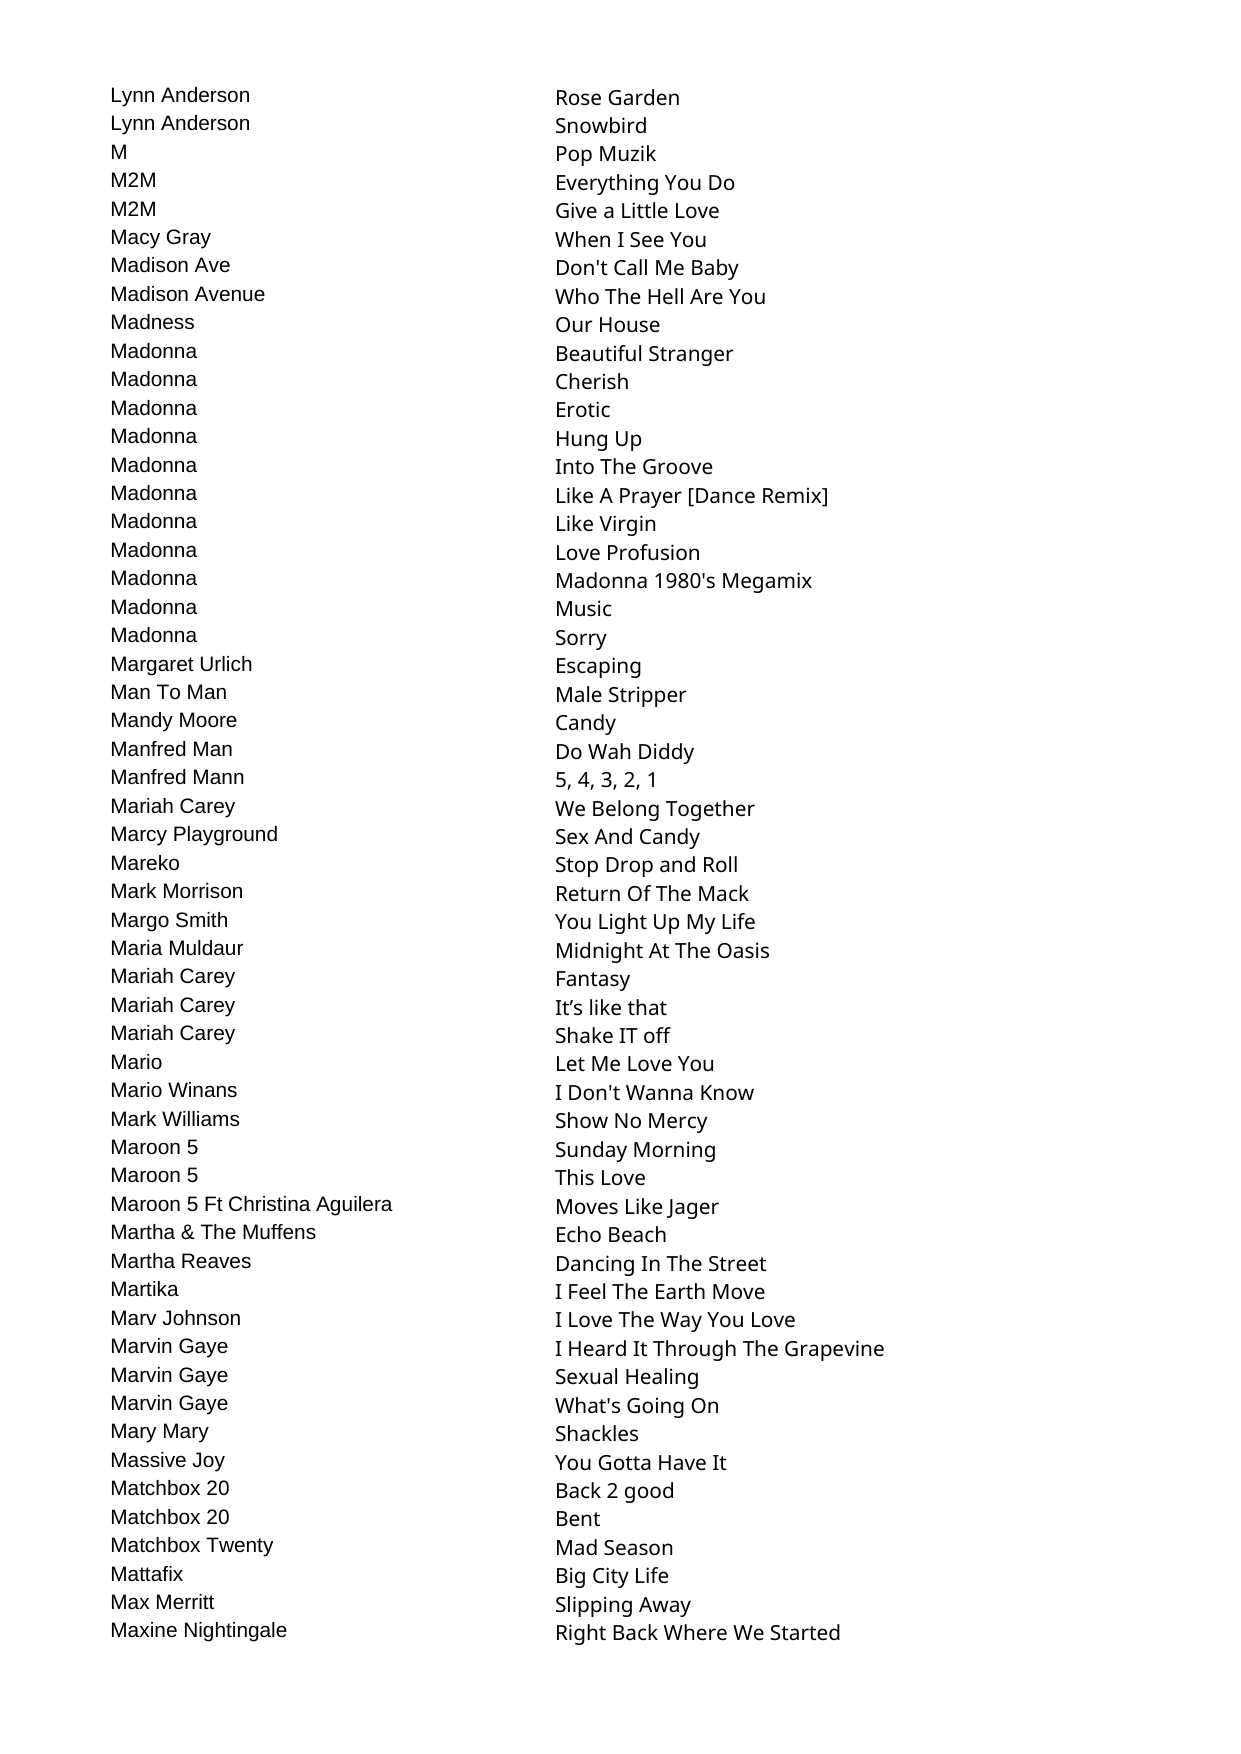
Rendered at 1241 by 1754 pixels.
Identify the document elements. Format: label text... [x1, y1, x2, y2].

table_cell Marv Johnson [99, 1306, 543, 1334]
table_cell Midnight At The Oasis [544, 936, 1090, 964]
table_cell Madison Ave [99, 253, 543, 282]
table_cell Our House [544, 310, 1090, 339]
table_cell Matchbox Twenty [99, 1533, 543, 1561]
table_cell Sorry [544, 623, 1090, 651]
table_cell Martha & The Muffens [99, 1220, 543, 1249]
table_cell Madonna 1980's Megamix [544, 566, 1090, 594]
table_cell Into The Groove [544, 453, 1090, 481]
table_cell Who The Hell Are You [544, 282, 1090, 310]
table_cell Madonna [99, 538, 543, 566]
table_cell Love Profusion [544, 538, 1090, 566]
table_cell Massive Joy [99, 1448, 543, 1476]
table_cell Madonna [99, 566, 543, 594]
table_cell Maroon 5 [99, 1163, 543, 1192]
table_cell Like Virgin [544, 509, 1090, 538]
table_cell Mariah Carey [99, 794, 543, 822]
table_cell Moves Like Jager [544, 1192, 1090, 1220]
table_cell When I See You [544, 225, 1090, 253]
table_cell Let Me Love You [544, 1050, 1090, 1078]
table_cell You Gotta Have It [544, 1448, 1090, 1476]
table_cell Lynn Anderson [99, 111, 543, 139]
table_cell Back 2 good [544, 1476, 1090, 1504]
table_cell Lynn Anderson [99, 83, 543, 111]
table_cell Mariah Carey [99, 964, 543, 993]
table_cell Madison Avenue [99, 282, 543, 310]
table_cell M [99, 140, 543, 168]
table_cell Sex And Candy [544, 822, 1090, 851]
table_cell Give a Little Love [544, 196, 1090, 225]
table_cell Cherish [544, 367, 1090, 396]
table_cell Escaping [544, 651, 1090, 680]
table_cell Hung Up [544, 424, 1090, 452]
table_cell Pop Muzik [544, 140, 1090, 168]
table_cell Marvin Gaye [99, 1363, 543, 1391]
table_cell I Feel The Earth Move [544, 1277, 1090, 1306]
table_cell We Belong Together [544, 794, 1090, 822]
table_cell Do Wah Diddy [544, 737, 1090, 765]
table_cell Snowbird [544, 111, 1090, 139]
table_cell Beautiful Stranger [544, 339, 1090, 367]
table_cell Fantasy [544, 964, 1090, 993]
table_cell Madness [99, 310, 543, 339]
table_cell This Love [544, 1163, 1090, 1192]
table_cell Candy [544, 708, 1090, 737]
table_cell Madonna [99, 453, 543, 481]
table_cell Mary Mary [99, 1419, 543, 1448]
table_cell Slipping Away [544, 1590, 1090, 1618]
table_cell Don't Call Me Baby [544, 253, 1090, 282]
table_cell Martika [99, 1277, 543, 1306]
table_cell Matchbox 20 [99, 1476, 543, 1504]
table_cell Madonna [99, 424, 543, 452]
table_cell Manfred Mann [99, 765, 543, 794]
table_cell Maroon 5 [99, 1135, 543, 1163]
table_cell Matchbox 20 [99, 1505, 543, 1533]
table_cell Madonna [99, 339, 543, 367]
table_cell Music [544, 595, 1090, 623]
table_cell Mario [99, 1050, 543, 1078]
table_cell You Light Up My Life [544, 908, 1090, 936]
table_cell Madonna [99, 595, 543, 623]
table_cell Show No Mercy [544, 1106, 1090, 1135]
table_cell It’s like that [544, 993, 1090, 1021]
table_cell Mark Morrison [99, 879, 543, 907]
table_cell Mandy Moore [99, 708, 543, 737]
table_cell M2M [99, 196, 543, 225]
table_cell Shackles [544, 1419, 1090, 1448]
table_cell I Love The Way You Love [544, 1306, 1090, 1334]
table_cell Man To Man [99, 680, 543, 708]
table_cell Madonna [99, 623, 543, 651]
table_cell Everything You Do [544, 168, 1090, 196]
table_cell Return Of The Mack [544, 879, 1090, 907]
table_cell Mario Winans [99, 1078, 543, 1106]
table_cell Right Back Where We Started [544, 1618, 1090, 1647]
table_cell Mad Season [544, 1533, 1090, 1561]
table_cell Madonna [99, 509, 543, 538]
table_cell Bent [544, 1505, 1090, 1533]
table_cell Macy Gray [99, 225, 543, 253]
table_cell Like A Prayer [Dance Remix] [544, 481, 1090, 509]
table_cell Madonna [99, 396, 543, 424]
table_cell Madonna [99, 367, 543, 396]
table_cell Male Stripper [544, 680, 1090, 708]
table_cell Echo Beach [544, 1220, 1090, 1249]
table_cell M2M [99, 168, 543, 196]
table_cell Marcy Playground [99, 822, 543, 851]
table_cell Sexual Healing [544, 1363, 1090, 1391]
table_cell Margo Smith [99, 908, 543, 936]
table_cell Marvin Gaye [99, 1334, 543, 1362]
table_cell Manfred Man [99, 737, 543, 765]
table_cell I Don't Wanna Know [544, 1078, 1090, 1106]
table_cell Big City Life [544, 1561, 1090, 1590]
table_cell Mariah Carey [99, 993, 543, 1021]
table_cell I Heard It Through The Grapevine [544, 1334, 1090, 1362]
table_cell Mattafix [99, 1561, 543, 1590]
table_cell What's Going On [544, 1391, 1090, 1419]
table_cell Rose Garden [544, 83, 1090, 111]
table_cell Maxine Nightingale [99, 1618, 543, 1647]
table_cell Shake IT off [544, 1021, 1090, 1049]
table_cell Madonna [99, 481, 543, 509]
table_cell 5, 4, 3, 2, 1 [544, 765, 1090, 794]
table_cell Mariah Carey [99, 1021, 543, 1049]
table_cell Stop Drop and Roll [544, 851, 1090, 879]
table_cell Max Merritt [99, 1590, 543, 1618]
table_cell Martha Reaves [99, 1249, 543, 1277]
table_cell Mark Williams [99, 1106, 543, 1135]
table_cell Dancing In The Street [544, 1249, 1090, 1277]
table_cell Maria Muldaur [99, 936, 543, 964]
table_cell Margaret Urlich [99, 651, 543, 680]
table_cell Maroon 5 Ft Christina Aguilera [99, 1192, 543, 1220]
table_cell Marvin Gaye [99, 1391, 543, 1419]
table_cell Mareko [99, 851, 543, 879]
table_cell Erotic [544, 396, 1090, 424]
table_cell Sunday Morning [544, 1135, 1090, 1163]
